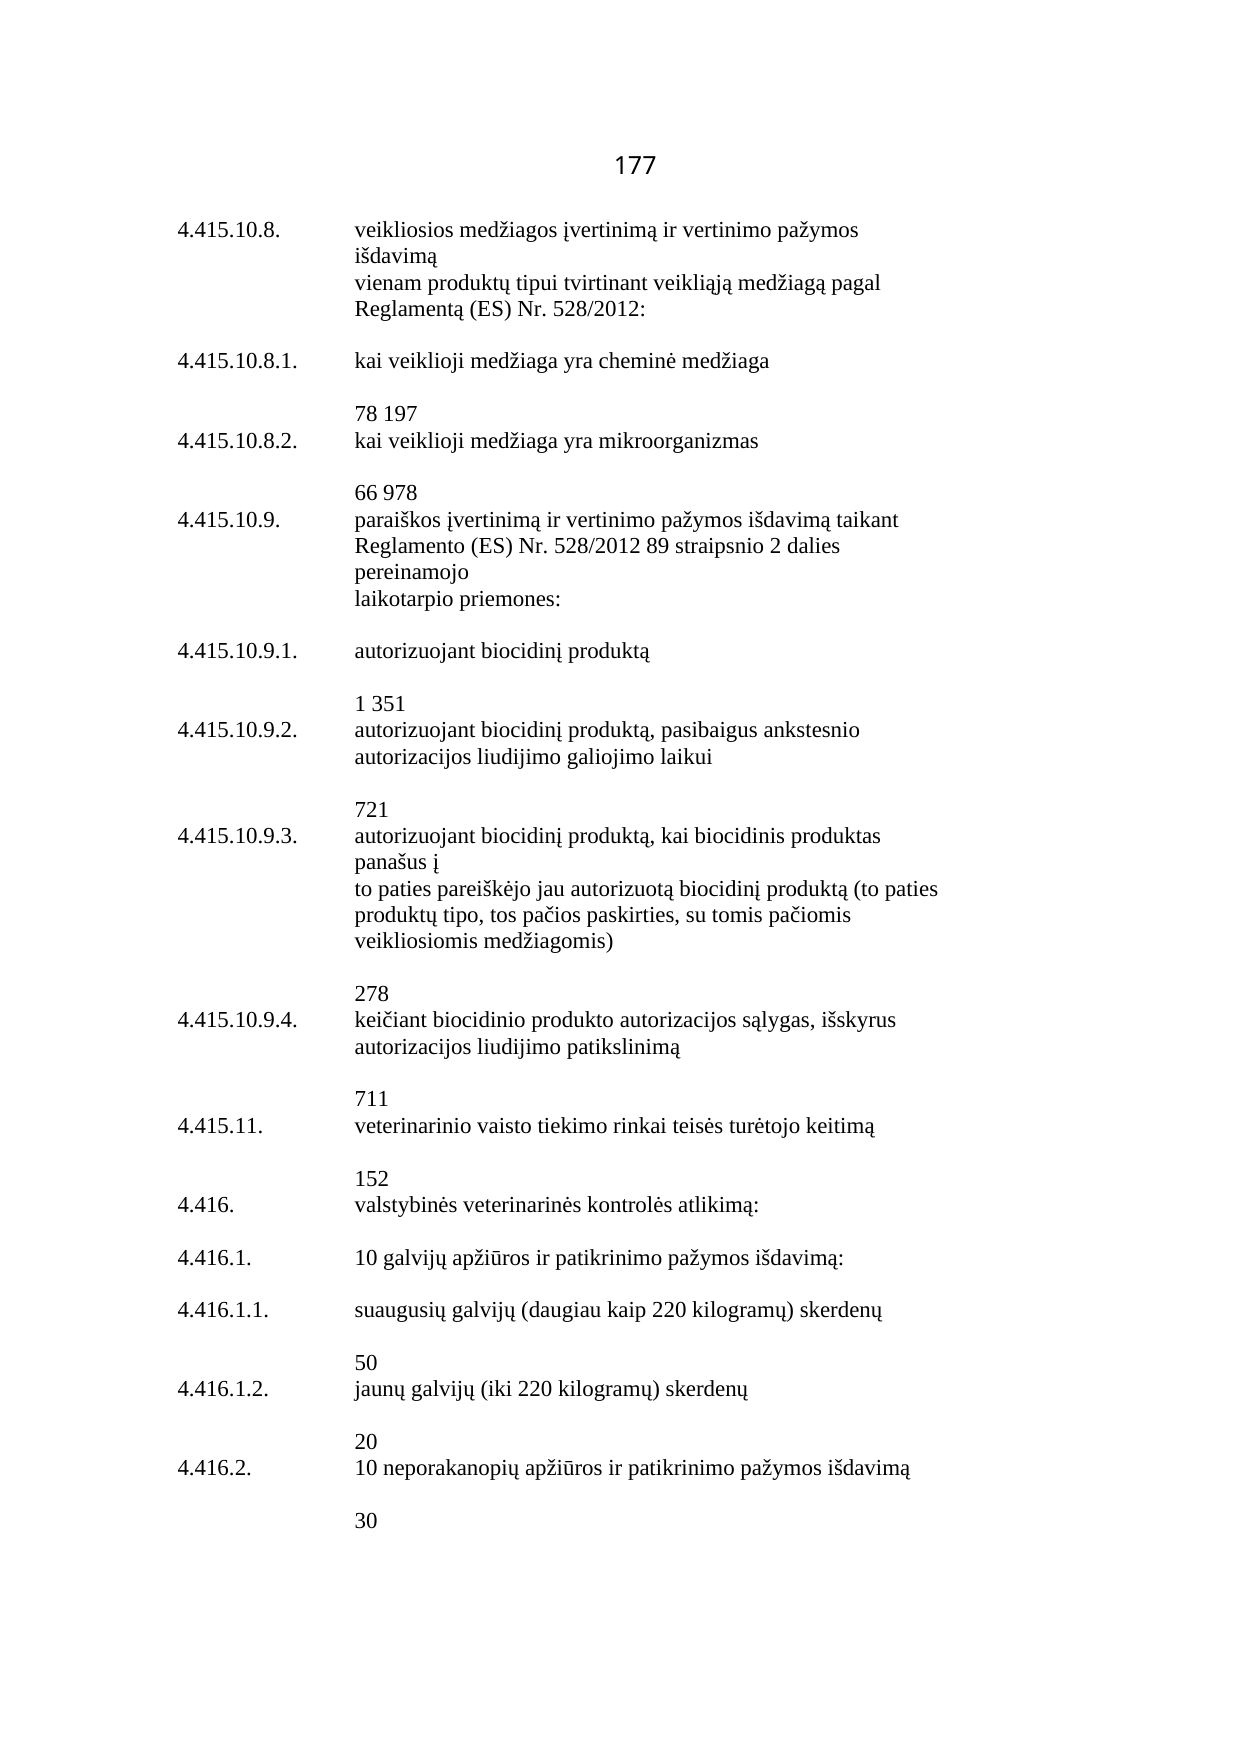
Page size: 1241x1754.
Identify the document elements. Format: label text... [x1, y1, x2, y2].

text to paties pareiškėjo jau autorizuotą biocidinį produktą (to paties [354, 875, 945, 901]
text Reglamento (ES) Nr. 528/2012 89 straipsnio 2 dalies pereinamojo [354, 532, 945, 585]
text 4.416.1.1. suaugusių galvijų (daugiau kaip 220 kilogramų) skerdenų 50 [177, 1296, 945, 1375]
text 4.416.1.2. jaunų galvijų (iki 220 kilogramų) skerdenų 20 [177, 1375, 945, 1454]
text autorizacijos liudijimo patikslinimą 711 [354, 1033, 945, 1112]
text 4.415.10.9.4. keičiant biocidinio produkto autorizacijos sąlygas, išskyrus [177, 1006, 945, 1033]
text 4.415.11. veterinarinio vaisto tiekimo rinkai teisės turėtojo keitimą 152 [177, 1112, 945, 1191]
text 4.415.10.9. paraiškos įvertinimą ir vertinimo pažymos išdavimą taikant [177, 506, 945, 532]
text 4.415.10.9.3. autorizuojant biocidinį produktą, kai biocidinis produktas panašus į [177, 822, 945, 875]
text 4.416.1. 10 galvijų apžiūros ir patikrinimo pažymos išdavimą: [177, 1244, 945, 1296]
text Reglamentą (ES) Nr. 528/2012: [354, 295, 945, 348]
text 4.416. valstybinės veterinarinės kontrolės atlikimą: [177, 1191, 945, 1244]
text produktų tipo, tos pačios paskirties, su tomis pačiomis [354, 901, 945, 927]
text 4.415.10.9.2. autorizuojant biocidinį produktą, pasibaigus ankstesnio [177, 717, 945, 743]
text 4.416.2. 10 neporakanopių apžiūros ir patikrinimo pažymos išdavimą 30 [177, 1454, 945, 1533]
text 4.415.10.9.1. autorizuojant biocidinį produktą 1 351 [177, 637, 945, 717]
text 4.415.10.8. veikliosios medžiagos įvertinimą ir vertinimo pažymos išdavimą [177, 216, 945, 268]
text veikliosiomis medžiagomis) 278 [354, 927, 945, 1006]
text 4.415.10.8.2. kai veiklioji medžiaga yra mikroorganizmas 66 978 [177, 427, 945, 506]
text laikotarpio priemones: [354, 585, 945, 637]
text vienam produktų tipui tvirtinant veikliąją medžiagą pagal [354, 268, 945, 295]
text 4.415.10.8.1. kai veiklioji medžiaga yra cheminė medžiaga 78 197 [177, 348, 945, 427]
text autorizacijos liudijimo galiojimo laikui 721 [354, 743, 945, 822]
